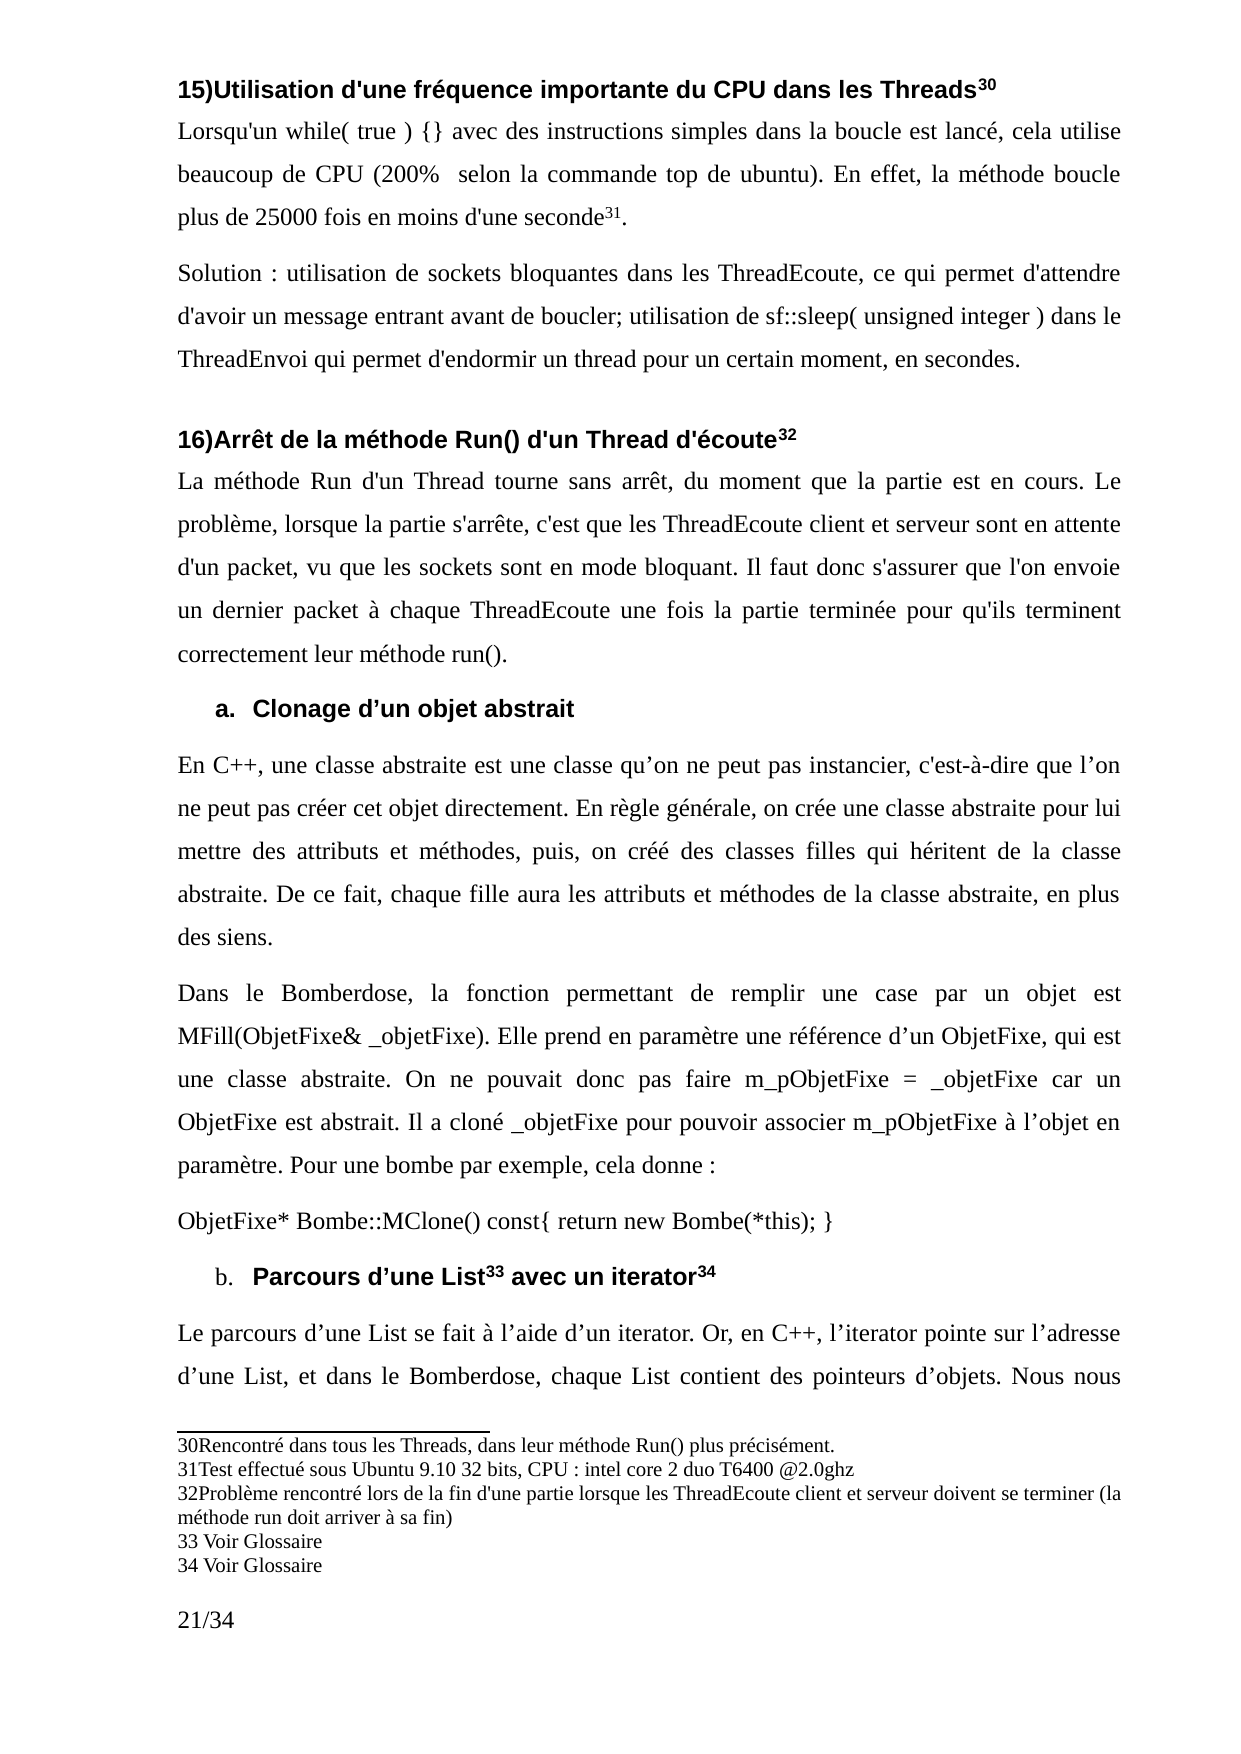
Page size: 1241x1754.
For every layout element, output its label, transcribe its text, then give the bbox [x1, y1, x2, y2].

text Test effectué sous Ubuntu 9.10 32 bits, CPU : intel core 2 duo T6400 @2.0ghz [177, 1457, 1122, 1481]
text Problème rencontré lors de la fin d'une partie lorsque les ThreadEcoute client et serveur doivent se terminer (la méthode run doit arriver à sa fin) [177, 1481, 1122, 1529]
subtitle Arrêt de la méthode Run() d'un Thread d'écoute [177, 425, 1122, 454]
text ObjetFixe* Bombe::MClone() const{ return new Bombe(*this); } [177, 1206, 1122, 1235]
text Rencontré dans tous les Threads, dans leur méthode Run() plus précisément. [177, 1432, 1122, 1457]
text La méthode Run d'un Thread tourne sans arrêt, du moment que la partie est en cours. Le problème, lorsque la partie s'arrête, c'est que les ThreadEcoute client et serveur sont en attente d'un packet, vu que les sockets sont en mode bloquant. Il faut donc s'assurer que l'on envoie un dernier packet à chaque ThreadEcoute une fois la partie terminée pour qu'ils terminent correctement leur méthode run(). [177, 466, 1122, 667]
subtitle Utilisation d'une fréquence importante du CPU dans les Threads [177, 75, 1122, 104]
list Voir Glossaire [177, 1553, 1122, 1577]
text Solution : utilisation de sockets bloquantes dans les ThreadEcoute, ce qui permet d'attendre d'avoir un message entrant avant de boucler; utilisation de sf::sleep( unsigned integer ) dans le ThreadEnvoi qui permet d'endormir un thread pour un certain moment, en secondes. [177, 258, 1122, 373]
text Lorsqu'un while( true ) {} avec des instructions simples dans la boucle est lancé, cela utilise beaucoup de CPU (200% selon la commande top de ubuntu). En effet, la méthode boucle plus de 25000 fois en moins d'une seconde. [177, 116, 1122, 231]
text Dans le Bomberdose, la fonction permettant de remplir une case par un objet est MFill(ObjetFixe& _objetFixe). Elle prend en paramètre une référence d’un ObjetFixe, qui est une classe abstraite. On ne pouvait donc pas faire m_pObjetFixe = _objetFixe car un ObjetFixe est abstrait. Il a cloné _objetFixe pour pouvoir associer m_pObjetFixe à l’objet en paramètre. Pour une bombe par exemple, cela donne : [177, 978, 1122, 1179]
text En C++, une classe abstraite est une classe qu’on ne peut pas instancier, c'est-à-dire que l’on ne peut pas créer cet objet directement. En règle générale, on crée une classe abstraite pour lui mettre des attributs et méthodes, puis, on créé des classes filles qui héritent de la classe abstraite. De ce fait, chaque fille aura les attributs et méthodes de la classe abstraite, en plus des siens. [177, 750, 1122, 951]
list Voir Glossaire [177, 1529, 1122, 1553]
text Le parcours d’une List se fait à l’aide d’un iterator. Or, en C++, l’iterator pointe sur l’adresse d’une List, et dans le Bomberdose, chaque List contient des pointeurs d’objets. Nous nous [177, 1318, 1122, 1389]
list Clonage d’un objet abstrait [215, 694, 1122, 723]
list Parcours d’une List avec un iterator [215, 1262, 1122, 1291]
